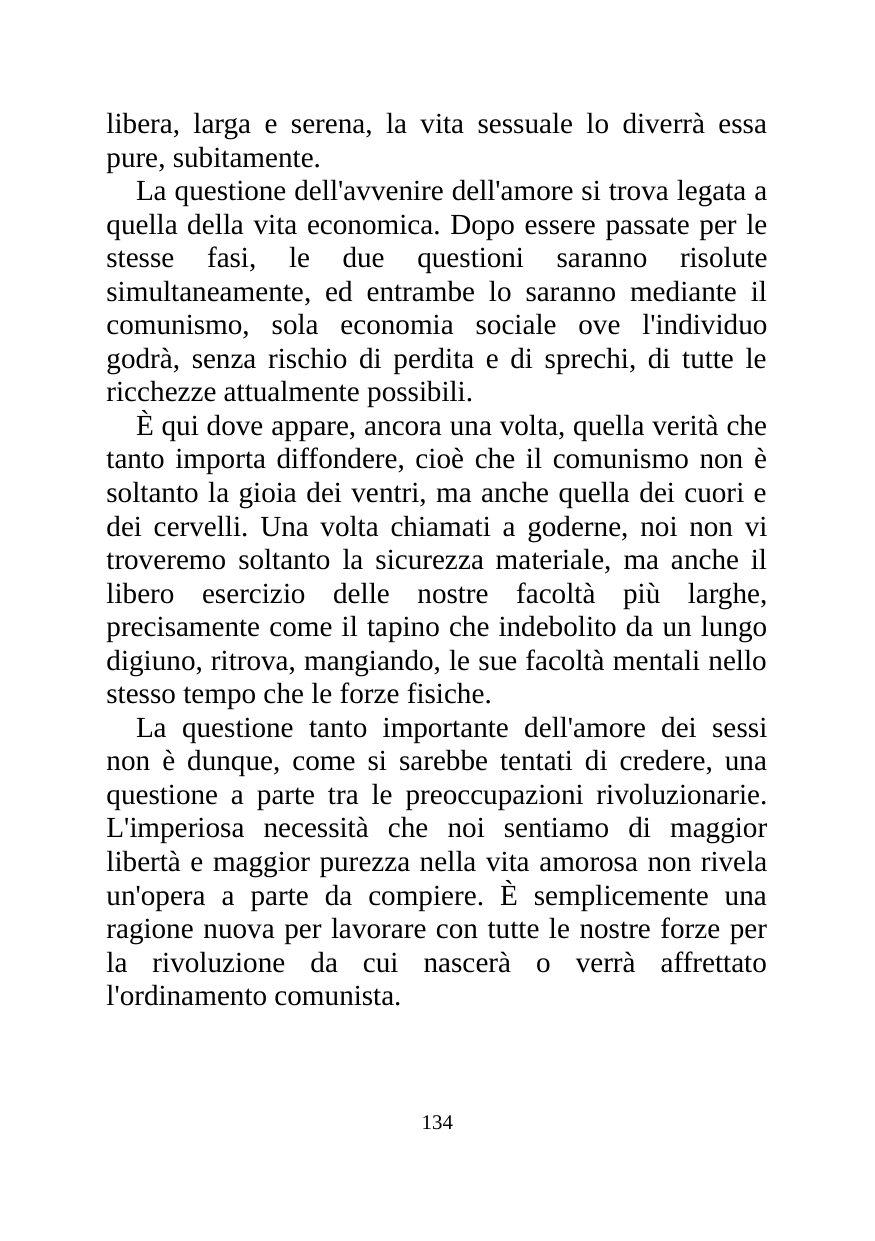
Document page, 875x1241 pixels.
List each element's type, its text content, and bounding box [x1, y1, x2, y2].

text La questione tanto importante dell'amore dei sessi non è dunque, come si sarebbe tentati di credere, una questione a parte tra le preoccupazioni rivoluzionarie. L'imperiosa necessità che noi sentiamo di maggior libertà e maggior purezza nella vita amorosa non rivela un'opera a parte da compiere. È semplicemente una ragione nuova per lavorare con tutte le nostre forze per la rivoluzione da cui nascerà o verrà affrettato l'ordinamento comunista. [106, 710, 768, 1012]
text È qui dove appare, ancora una volta, quella verità che tanto importa diffondere, cioè che il comunismo non è soltanto la gioia dei ventri, ma anche quella dei cuori e dei cervelli. Una volta chiamati a goderne, noi non vi troveremo soltanto la sicurezza materiale, ma anche il libero esercizio delle nostre facoltà più larghe, precisamente come il tapino che indebolito da un lungo digiuno, ritrova, mangiando, le sue facoltà mentali nello stesso tempo che le forze fisiche. [106, 408, 768, 710]
text libera, larga e serena, la vita sessuale lo diverrà essa pure, subitamente. [106, 106, 768, 173]
text La questione dell'avvenire dell'amore si trova legata a quella della vita economica. Dopo essere passate per le stesse fasi, le due questioni saranno risolute simultaneamente, ed entrambe lo saranno mediante il comunismo, sola economia sociale ove l'individuo godrà, senza rischio di perdita e di sprechi, di tutte le ricchezze attualmente possibili. [106, 173, 768, 408]
